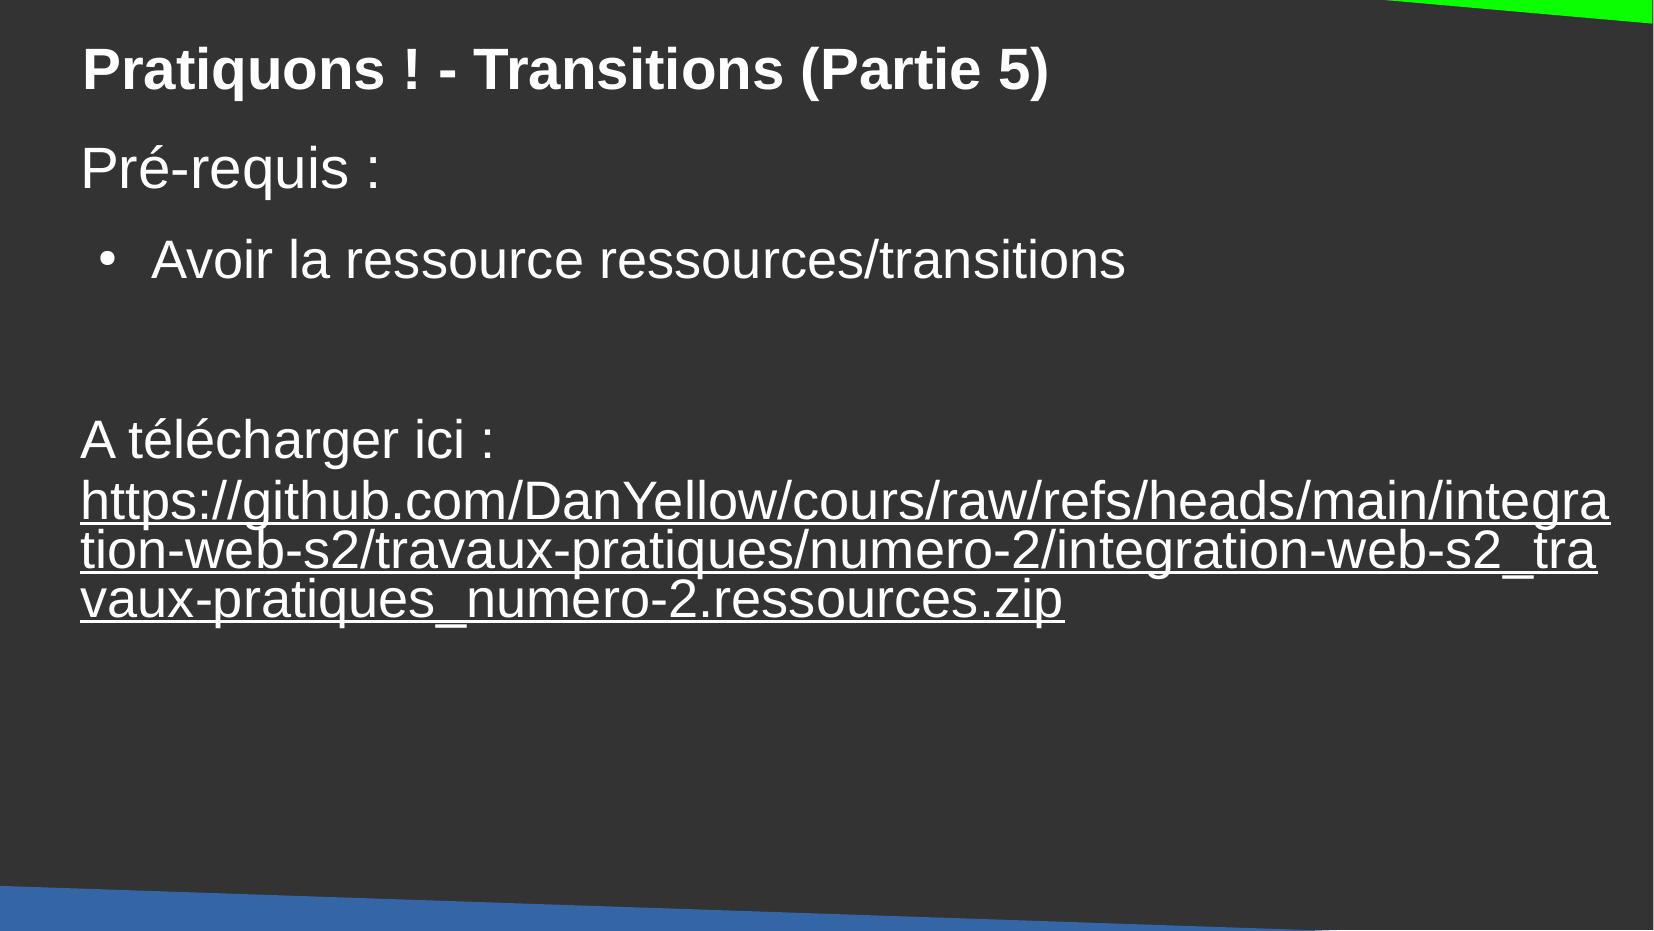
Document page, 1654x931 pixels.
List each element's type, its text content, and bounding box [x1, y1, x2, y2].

text_box [1384, 0, 1653, 24]
text_box [0, 885, 1337, 931]
title Pratiquons ! - Transitions (Partie 5) [82, 37, 1571, 114]
list Pré-requis : Avoir la ressource ressources/transitions A télécharger ici : https://github.com/DanYellow/cours/raw/refs/heads/main/integration-web-s2/travaux-pratiques/numero-2/integration-web-s2_travaux-pratiques_numero-2.ressources.zip [80, 135, 1620, 721]
